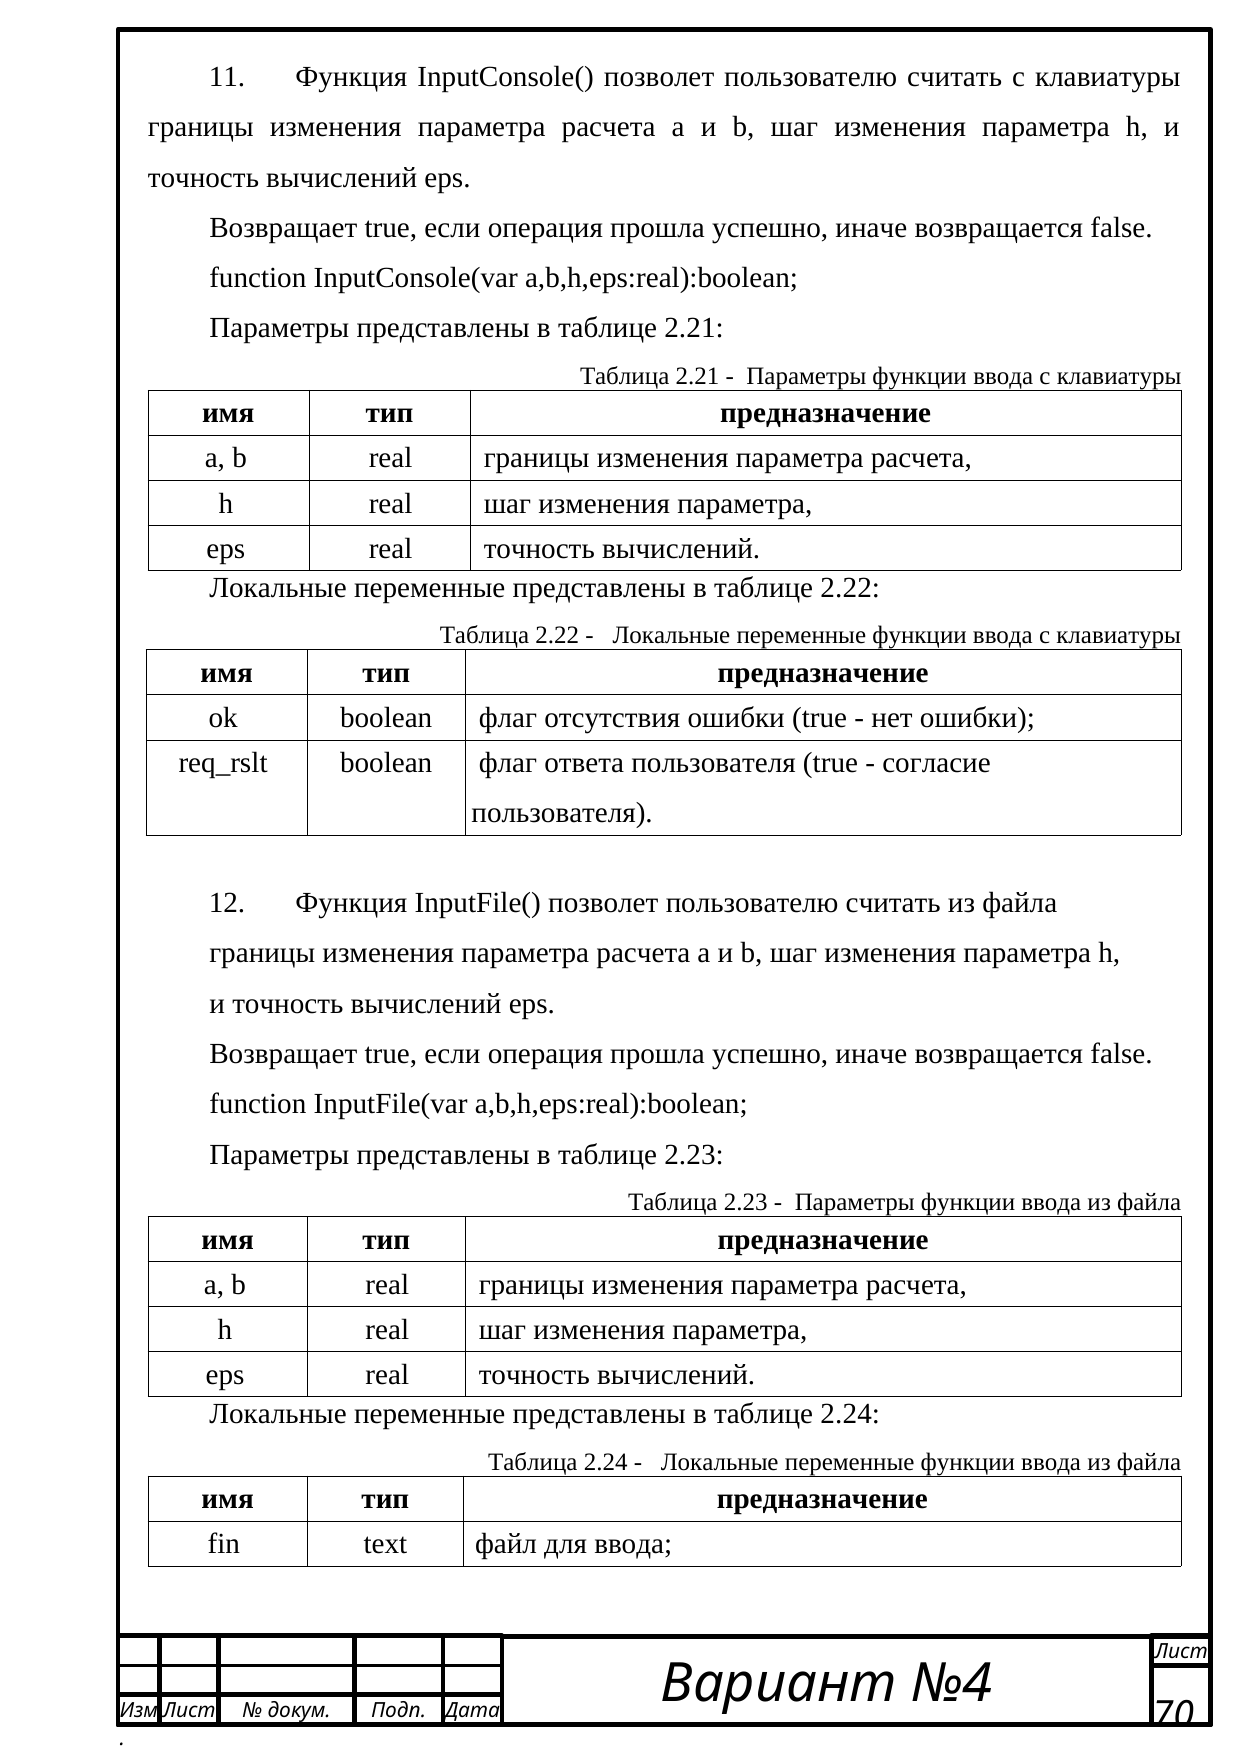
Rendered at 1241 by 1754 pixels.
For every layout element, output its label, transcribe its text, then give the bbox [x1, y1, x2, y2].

table_cell точность вычислений. [471, 526, 1181, 570]
text Таблица 2.22 - Локальные переменные функции ввода с клавиатуры [148, 621, 1181, 649]
table_cell границы изменения параметра расчета, [466, 1262, 1181, 1306]
table_cell eps [149, 526, 309, 570]
table_cell ok [147, 695, 307, 739]
list Функция InputConsole() позволет пользователю считать с клавиатуры границы изменения параметра расчета a и b, шаг изменения параметра h, и точность вычислений eps. [148, 59, 1181, 193]
table_cell флаг отсутствия ошибки (true - нет ошибки); [466, 695, 1181, 739]
text границы изменения параметра расчета a и b, шаг изменения параметра h, [148, 936, 1181, 969]
table_header предназначение [471, 391, 1181, 435]
table_cell h [149, 1307, 307, 1351]
text Локальные переменные представлены в таблице 2.24: [148, 1397, 1181, 1430]
table_cell a, b [149, 1262, 307, 1306]
text Возвращает true, если операция прошла успешно, иначе возвращается false. [148, 210, 1181, 243]
table_cell boolean [308, 695, 465, 739]
table_header предназначение [464, 1477, 1181, 1521]
table_header имя [147, 650, 307, 694]
table_cell real [308, 1352, 465, 1396]
table_cell h [149, 481, 309, 525]
text Возвращает true, если операция прошла успешно, иначе возвращается false. [148, 1036, 1181, 1070]
text Таблица 2.24 - Локальные переменные функции ввода из файла [148, 1447, 1181, 1476]
table_cell boolean [308, 741, 465, 835]
table_header имя [149, 1477, 307, 1521]
text Параметры представлены в таблице 2.23: [148, 1137, 1181, 1170]
list Функция InputFile() позволет пользователю считать из файла [148, 885, 1181, 919]
text Параметры представлены в таблице 2.21: [148, 311, 1181, 344]
text и точность вычислений eps. [148, 986, 1181, 1019]
text function InputConsole(var a,b,h,eps:real):boolean; [148, 260, 1181, 294]
table_cell eps [149, 1352, 307, 1396]
table_cell fin [149, 1522, 307, 1566]
text Таблица 2.21 - Параметры функции ввода с клавиатуры [148, 361, 1181, 390]
table_cell real [310, 481, 470, 525]
table_cell real [310, 436, 470, 480]
table_header предназначение [466, 650, 1181, 694]
table_header тип [308, 1217, 465, 1261]
text Локальные переменные представлены в таблице 2.22: [148, 571, 1181, 604]
text function InputFile(var a,b,h,eps:real):boolean; [148, 1087, 1181, 1120]
table_header тип [308, 1477, 463, 1521]
table_header тип [310, 391, 470, 435]
table_header предназначение [466, 1217, 1181, 1261]
table_cell флаг ответа пользователя (true - согласие пользователя). [466, 741, 1181, 835]
table_header имя [149, 1217, 307, 1261]
table_cell границы изменения параметра расчета, [471, 436, 1181, 480]
table_cell real [310, 526, 470, 570]
table_header имя [149, 391, 309, 435]
table_cell шаг изменения параметра, [471, 481, 1181, 525]
table_cell real [308, 1262, 465, 1306]
table_cell req_rslt [147, 741, 307, 835]
text Таблица 2.23 - Параметры функции ввода из файла [148, 1187, 1181, 1216]
table_cell файл для ввода; [464, 1522, 1181, 1566]
table_header тип [308, 650, 465, 694]
table_cell точность вычислений. [466, 1352, 1181, 1396]
table_cell шаг изменения параметра, [466, 1307, 1181, 1351]
table_cell text [308, 1522, 463, 1566]
table_cell a, b [149, 436, 309, 480]
table_cell real [308, 1307, 465, 1351]
